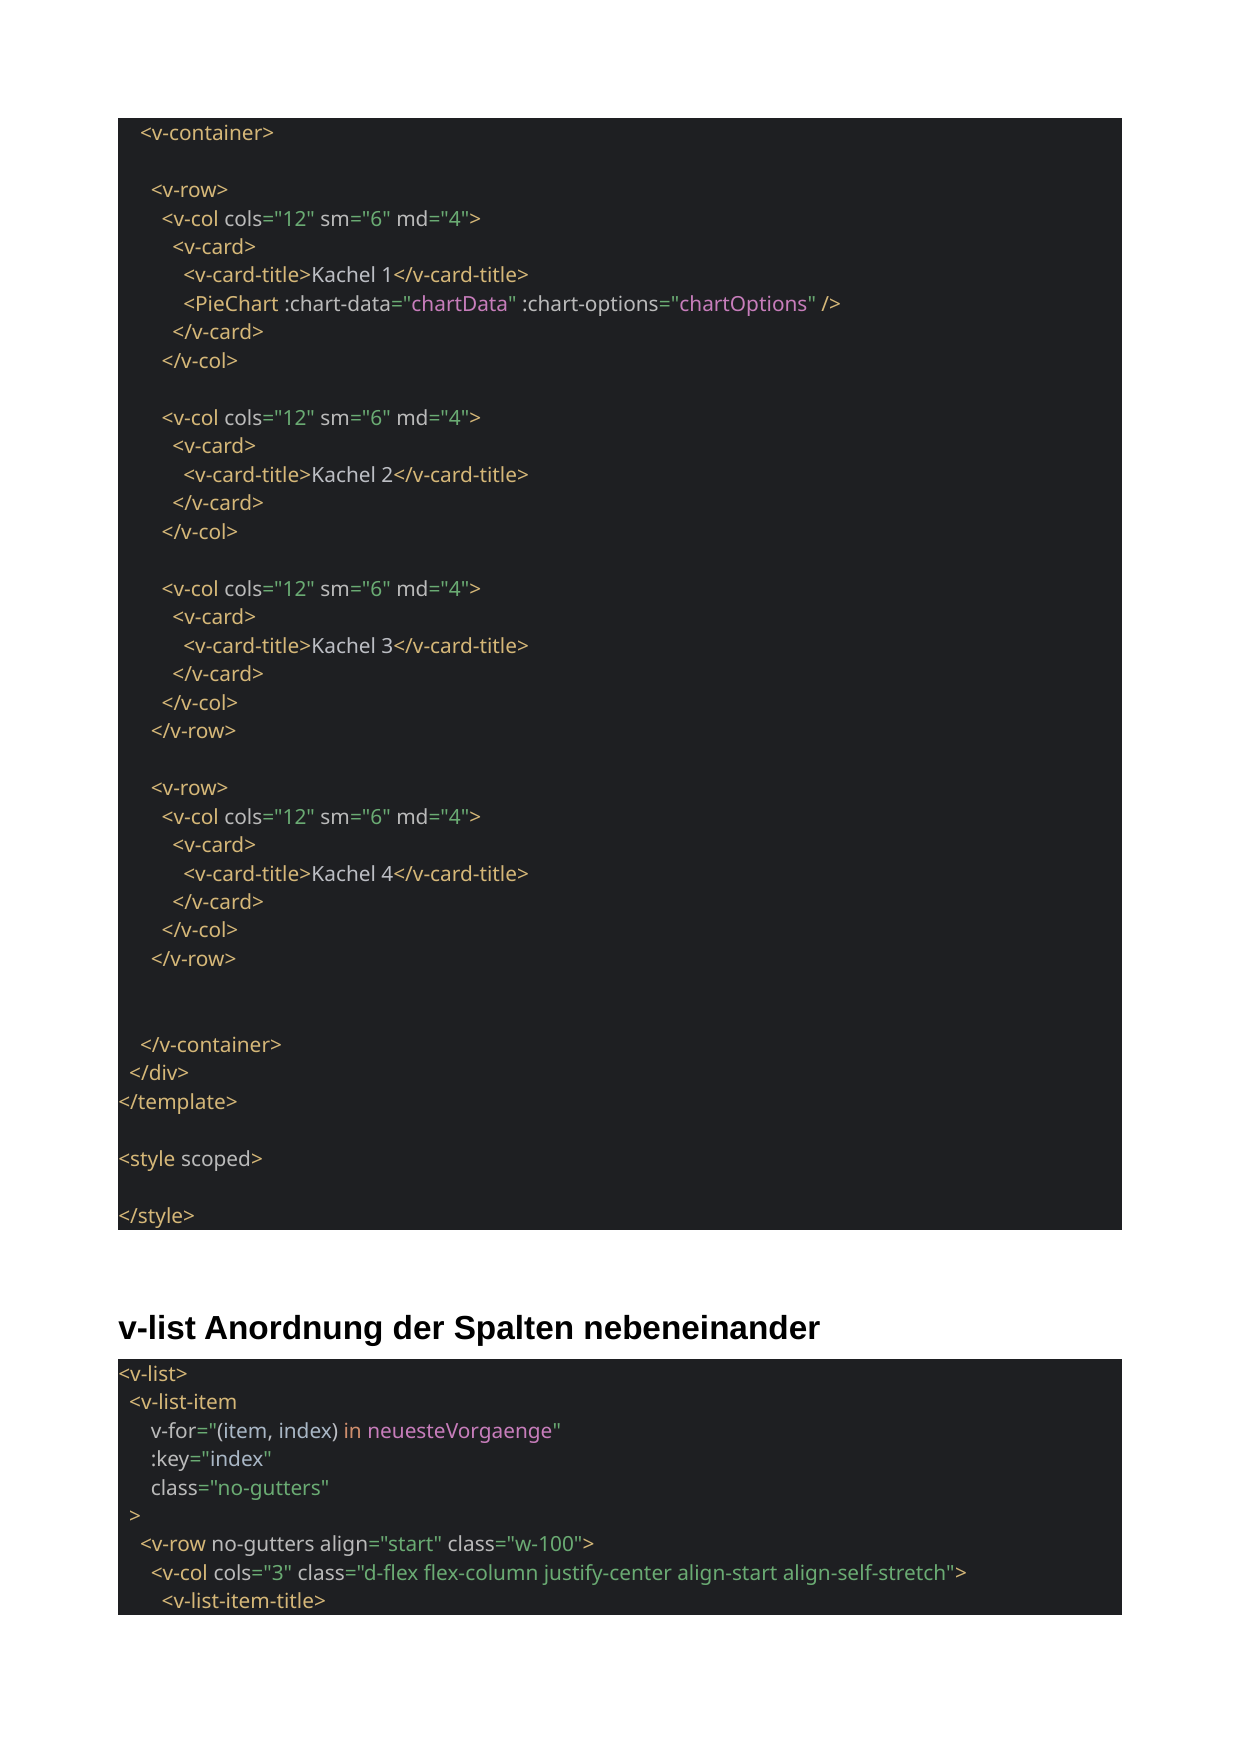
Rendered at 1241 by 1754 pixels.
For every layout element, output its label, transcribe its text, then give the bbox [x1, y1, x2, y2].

text <v-container> <v-row> <v-col cols="12" sm="6" md="4"> <v-card> <v-card-title>Kachel 1</v-card-title> <PieChart :chart-data="chartData" :chart-options="chartOptions" /> </v-card> </v-col> <v-col cols="12" sm="6" md="4"> <v-card> <v-card-title>Kachel 2</v-card-title> </v-card> </v-col> <v-col cols="12" sm="6" md="4"> <v-card> <v-card-title>Kachel 3</v-card-title> </v-card> </v-col> </v-row> <v-row> <v-col cols="12" sm="6" md="4"> <v-card> <v-card-title>Kachel 4</v-card-title> </v-card> </v-col> </v-row> </v-container> </div> </template> <style scoped> </style> [118, 118, 1122, 1230]
text <v-list> <v-list-item v-for="(item, index) in neuesteVorgaenge" :key="index" class="no-gutters" > <v-row no-gutters align="start" class="w-100"> <v-col cols="3" class="d-flex flex-column justify-center align-start align-self-stretch"> <v-list-item-title> [118, 1359, 1122, 1615]
subtitle v-list Anordnung der Spalten nebeneinander [118, 1308, 1122, 1346]
